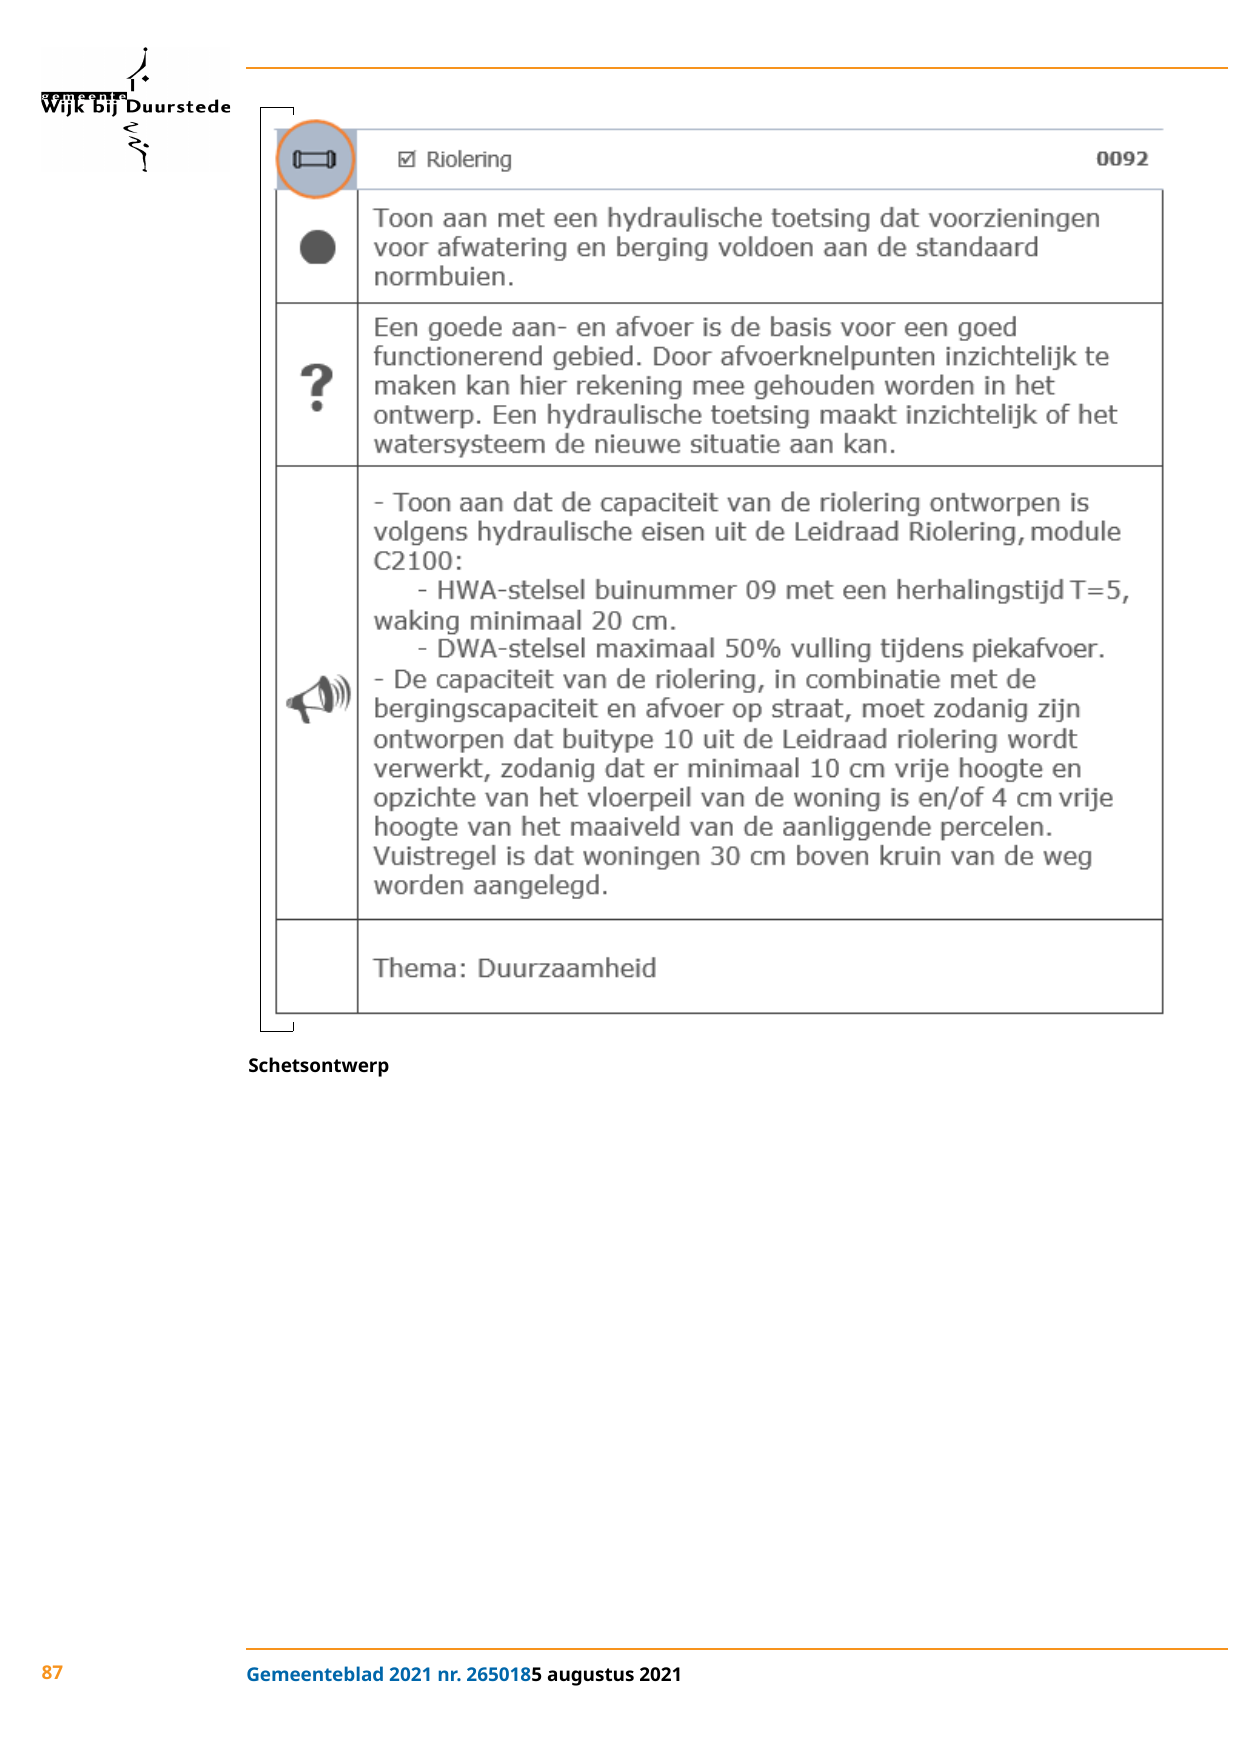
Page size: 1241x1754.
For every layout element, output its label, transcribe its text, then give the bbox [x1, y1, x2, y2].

picture [268, 115, 1173, 1022]
picture [41, 47, 231, 172]
text Schetsontwerp [248, 1052, 1152, 1078]
